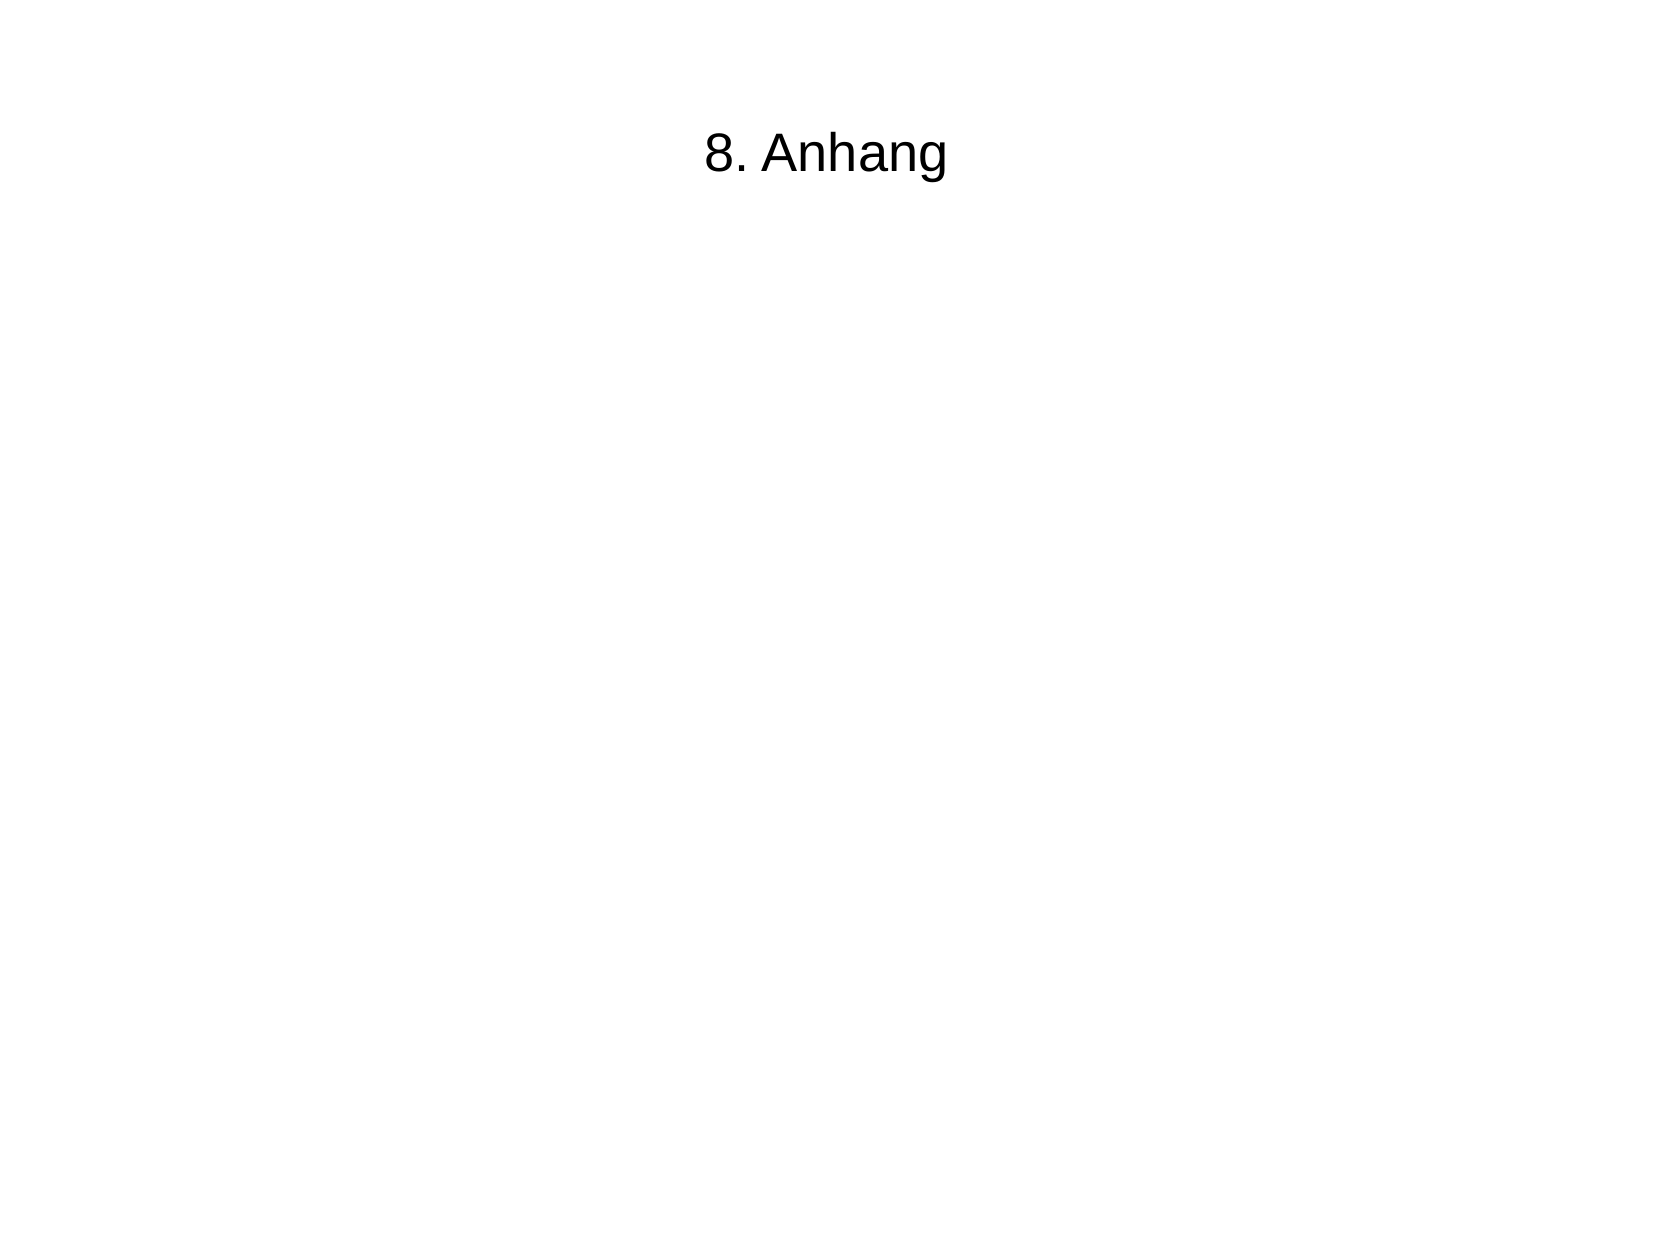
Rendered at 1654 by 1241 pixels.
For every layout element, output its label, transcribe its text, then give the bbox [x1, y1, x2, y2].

title 8. Anhang [82, 49, 1571, 257]
